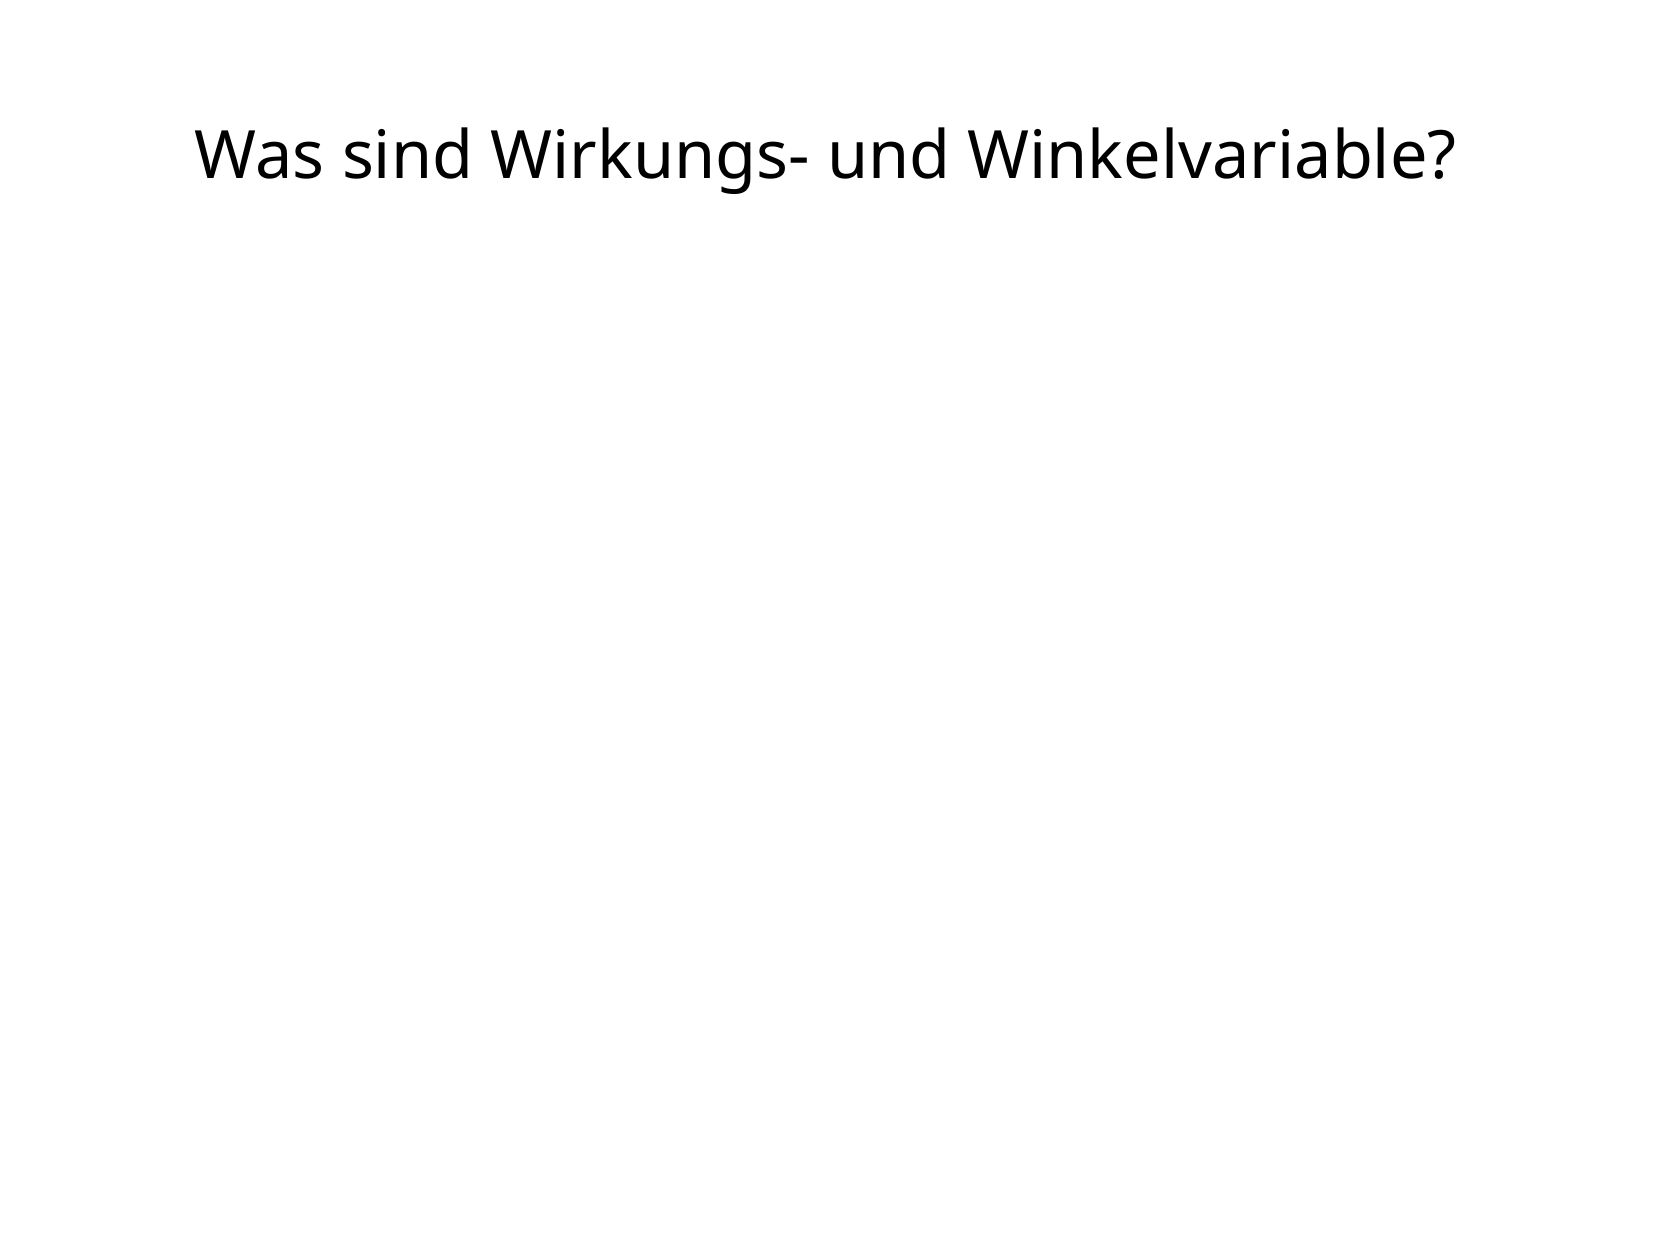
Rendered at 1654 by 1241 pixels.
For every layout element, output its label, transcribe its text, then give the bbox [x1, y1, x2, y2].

title Was sind Wirkungs- und Winkelvariable? [82, 49, 1571, 257]
